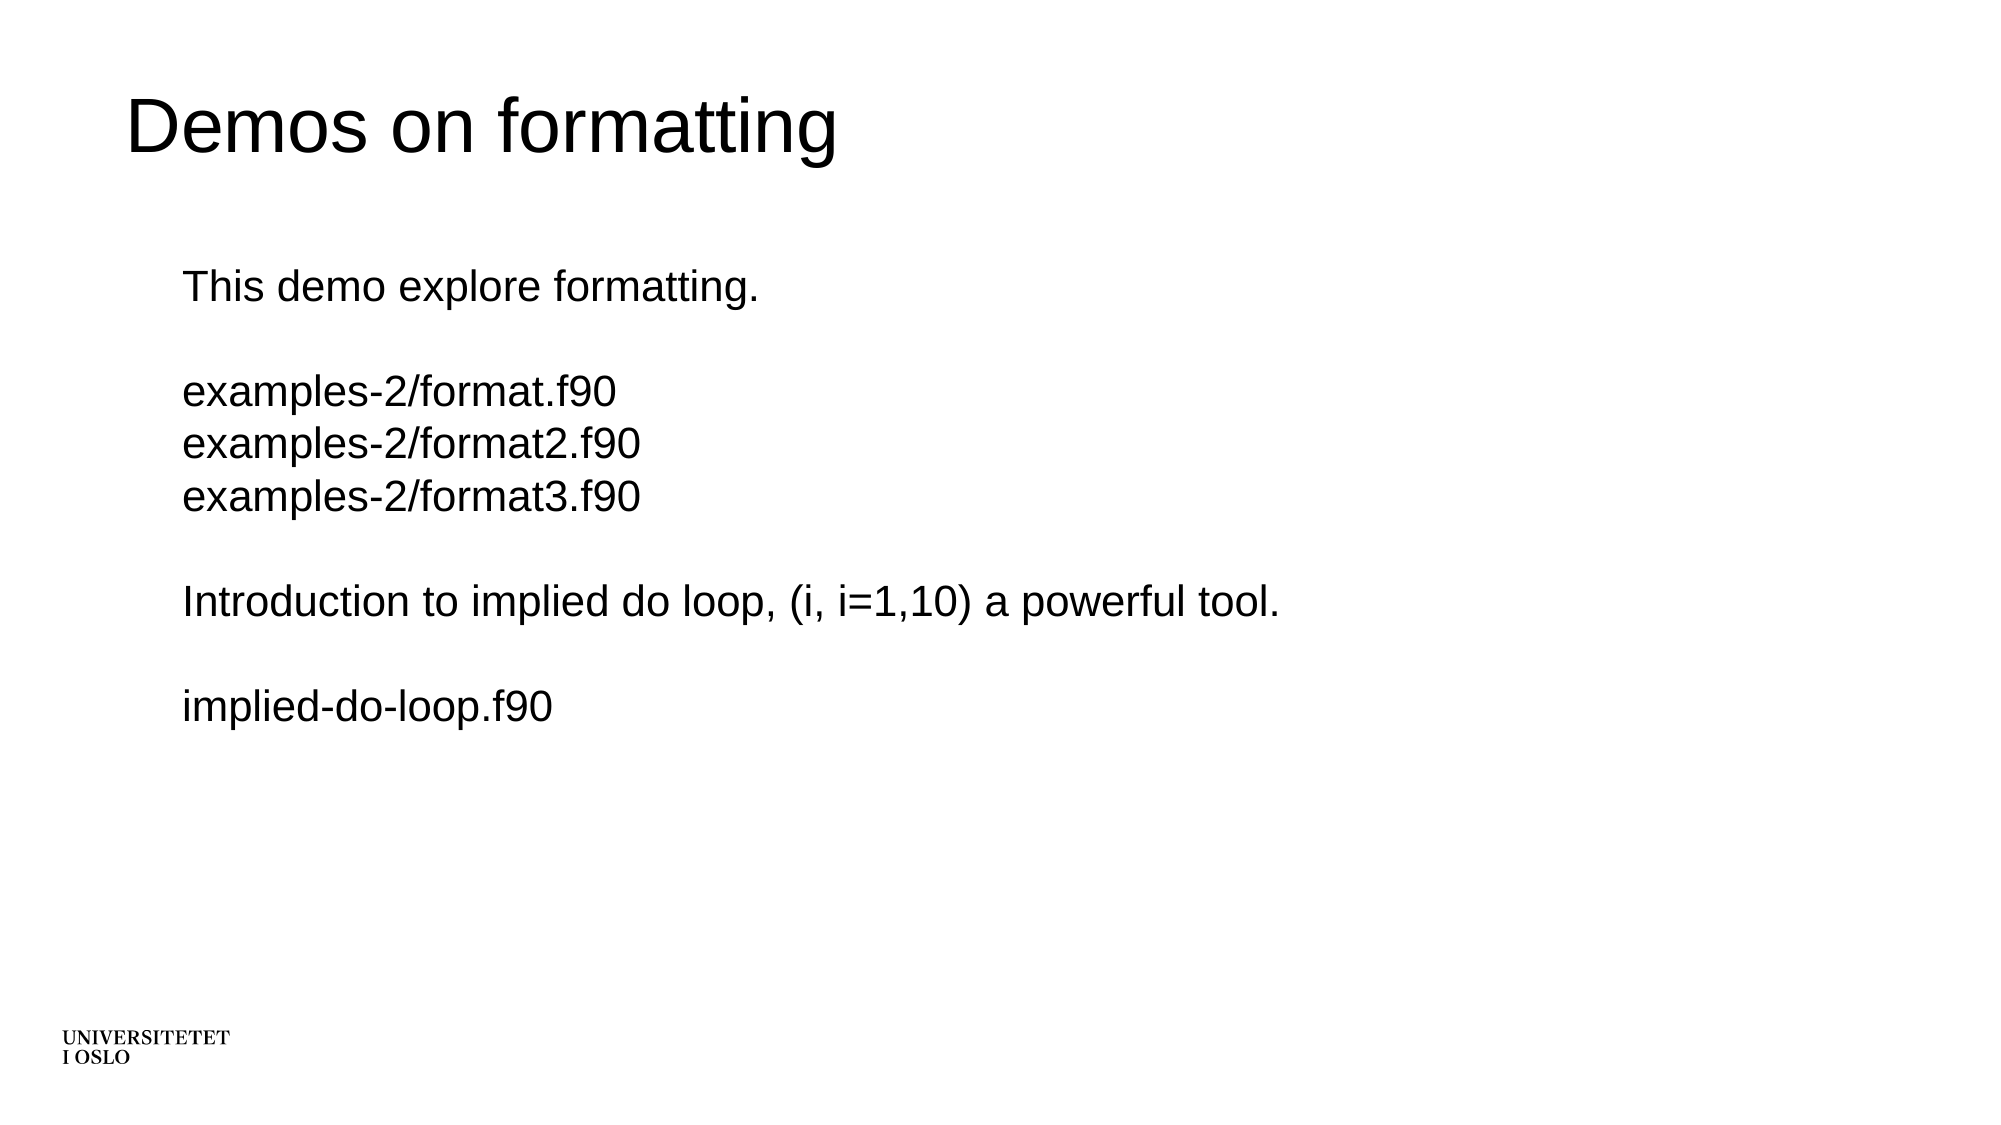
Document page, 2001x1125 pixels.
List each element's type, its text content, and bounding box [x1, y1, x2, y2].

list This demo explore formatting. examples-2/format.f90 examples-2/format2.f90 examples-2/format3.f90 Introduction to implied do loop, (i, i=1,10) a powerful tool. implied-do-loop.f90 [182, 257, 2000, 1040]
picture [62, 1030, 230, 1064]
title Demos on formatting [125, 75, 1703, 252]
